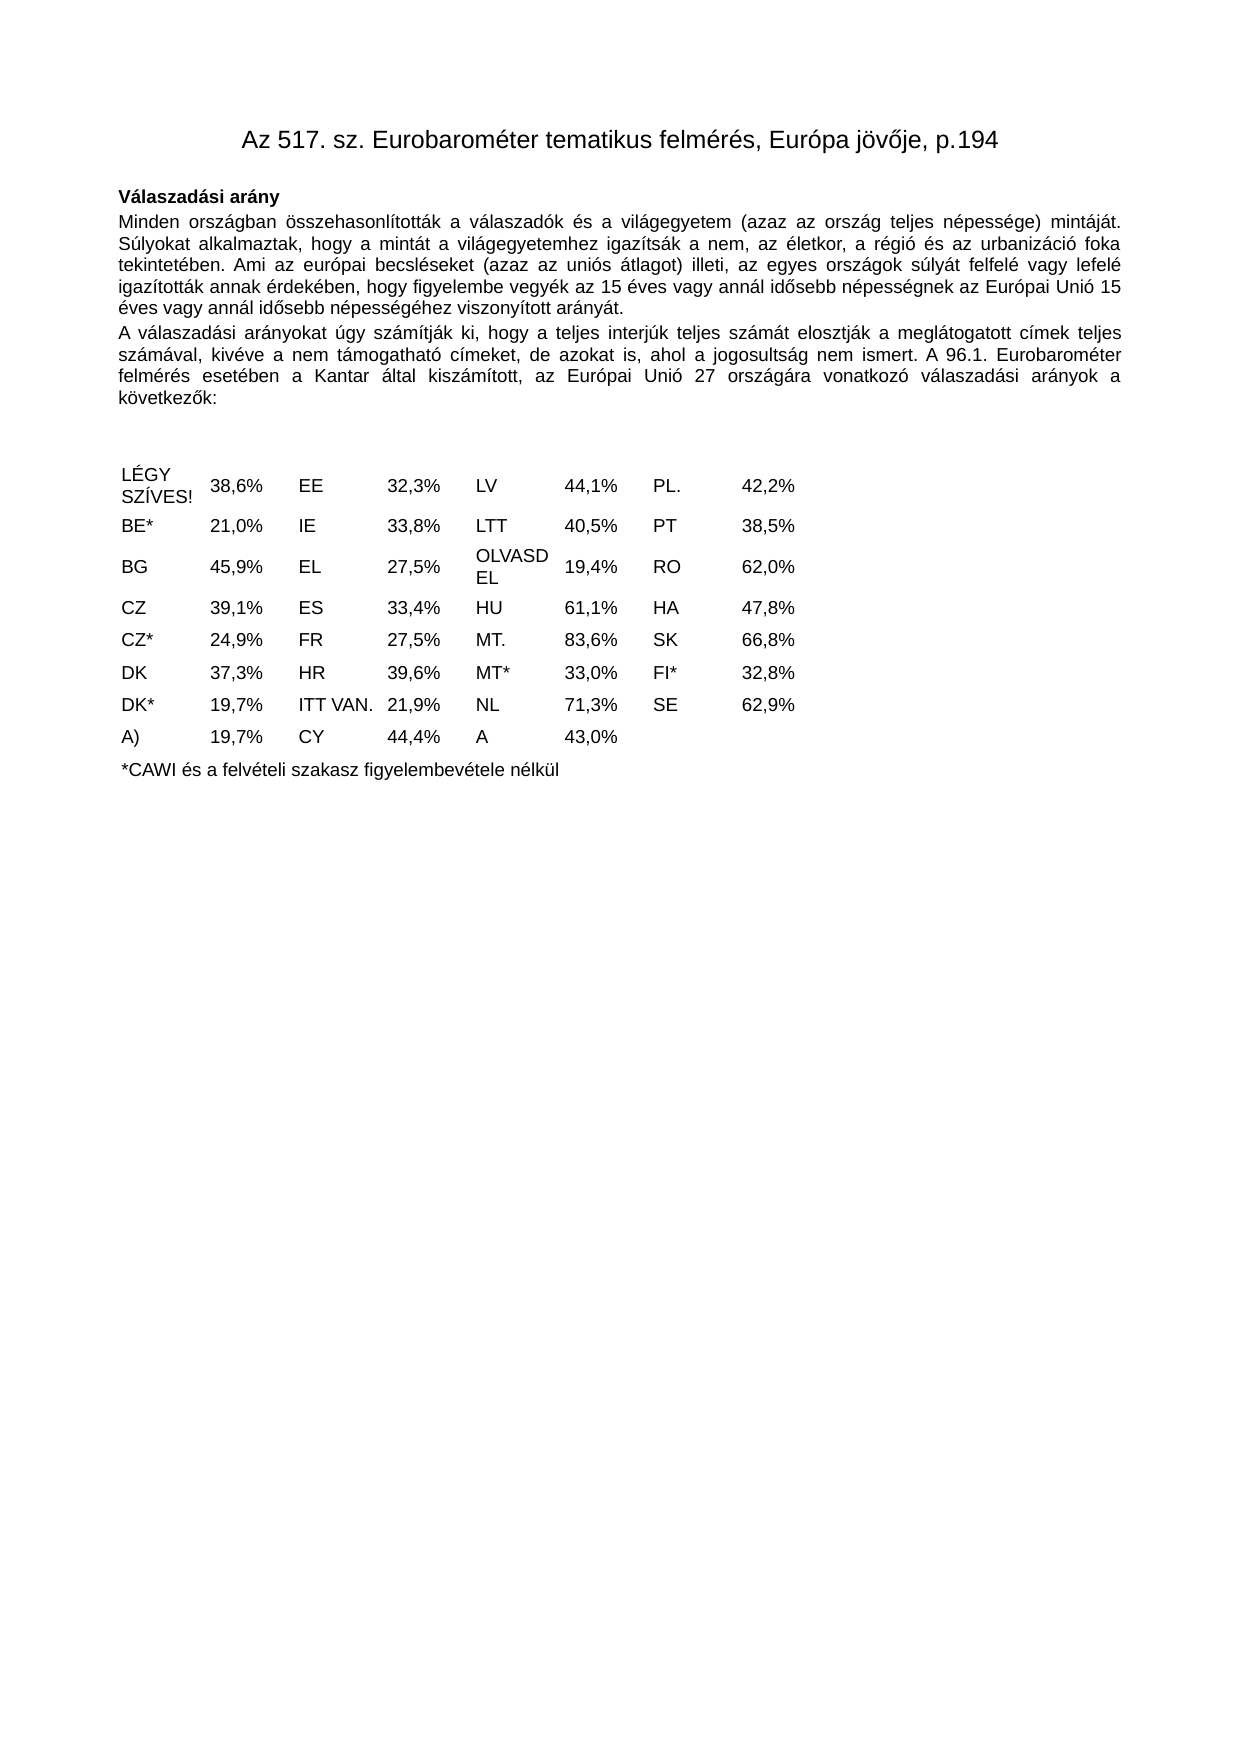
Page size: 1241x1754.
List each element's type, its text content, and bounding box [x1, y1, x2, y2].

table_cell 47,8% [739, 591, 827, 624]
table_header 44,1% [561, 461, 650, 510]
table_cell CZ [118, 591, 207, 624]
table_cell 39,6% [384, 656, 473, 688]
table_cell 33,4% [384, 591, 473, 624]
table_header 38,6% [207, 461, 295, 510]
table_cell FI* [650, 656, 739, 688]
text A válaszadási arányokat úgy számítják ki, hogy a teljes interjúk teljes számát elosztják a meglátogatott címek teljes számával, kivéve a nem támogatható címeket, de azokat is, ahol a jogosultság nem ismert. A 96.1. Eurobarométer felmérés esetében a Kantar által kiszámított, az Európai Unió 27 országára vonatkozó válaszadási arányok a következők: [118, 322, 1122, 408]
table_cell CY [295, 721, 384, 753]
table_cell IE [295, 510, 384, 542]
table_cell 24,9% [207, 624, 295, 656]
table_cell BE* [118, 510, 207, 542]
table_cell 19,4% [561, 542, 650, 591]
table_cell 21,0% [207, 510, 295, 542]
table_cell 19,7% [207, 689, 295, 721]
table_header 32,3% [384, 461, 473, 510]
table_cell *CAWI és a felvételi szakasz figyelembevétele nélkül [118, 753, 827, 786]
table_cell ES [295, 591, 384, 624]
table_cell 40,5% [561, 510, 650, 542]
table_cell FR [295, 624, 384, 656]
table_cell SK [650, 624, 739, 656]
table_cell 39,1% [207, 591, 295, 624]
table_cell A) [118, 721, 207, 753]
table_header EE [295, 461, 384, 510]
table_cell PT [650, 510, 739, 542]
table_cell 27,5% [384, 542, 473, 591]
table_cell 32,8% [739, 656, 827, 688]
table_cell HU [473, 591, 561, 624]
table_cell DK* [118, 689, 207, 721]
table_cell LTT [473, 510, 561, 542]
table_cell 38,5% [739, 510, 827, 542]
table_cell 33,8% [384, 510, 473, 542]
table_cell 21,9% [384, 689, 473, 721]
table_cell 37,3% [207, 656, 295, 688]
table_header LÉGY SZÍVES! [118, 461, 207, 510]
table_cell CZ* [118, 624, 207, 656]
table_cell RO [650, 542, 739, 591]
table_cell NL [473, 689, 561, 721]
table_cell 83,6% [561, 624, 650, 656]
table_header 42,2% [739, 461, 827, 510]
table_cell 43,0% [561, 721, 650, 753]
table_cell HA [650, 591, 739, 624]
table_cell MT. [473, 624, 561, 656]
table_cell [739, 721, 827, 753]
text Válaszadási arány [118, 186, 1122, 208]
table_cell 27,5% [384, 624, 473, 656]
table_cell OLVASD EL [473, 542, 561, 591]
text Minden országban összehasonlították a válaszadók és a világegyetem (azaz az ország teljes népessége) mintáját. Súlyokat alkalmaztak, hogy a mintát a világegyetemhez igazítsák a nem, az életkor, a régió és az urbanizáció foka tekintetében. Ami az európai becsléseket (azaz az uniós átlagot) illeti, az egyes országok súlyát felfelé vagy lefelé igazították annak érdekében, hogy figyelembe vegyék az 15 éves vagy annál idősebb népességnek az Európai Unió 15 éves vagy annál idősebb népességéhez viszonyított arányát. [118, 211, 1122, 319]
table_cell 61,1% [561, 591, 650, 624]
table_cell 33,0% [561, 656, 650, 688]
table_cell 45,9% [207, 542, 295, 591]
table_cell 62,9% [739, 689, 827, 721]
table_header PL. [650, 461, 739, 510]
table_cell SE [650, 689, 739, 721]
table_cell 66,8% [739, 624, 827, 656]
table_cell MT* [473, 656, 561, 688]
table_cell EL [295, 542, 384, 591]
table_cell BG [118, 542, 207, 591]
table_cell 19,7% [207, 721, 295, 753]
table_cell 62,0% [739, 542, 827, 591]
table_header LV [473, 461, 561, 510]
table_cell A [473, 721, 561, 753]
table_cell HR [295, 656, 384, 688]
table_cell 44,4% [384, 721, 473, 753]
table_cell DK [118, 656, 207, 688]
table_cell 71,3% [561, 689, 650, 721]
table_cell ITT VAN. [295, 689, 384, 721]
table_cell [650, 721, 739, 753]
